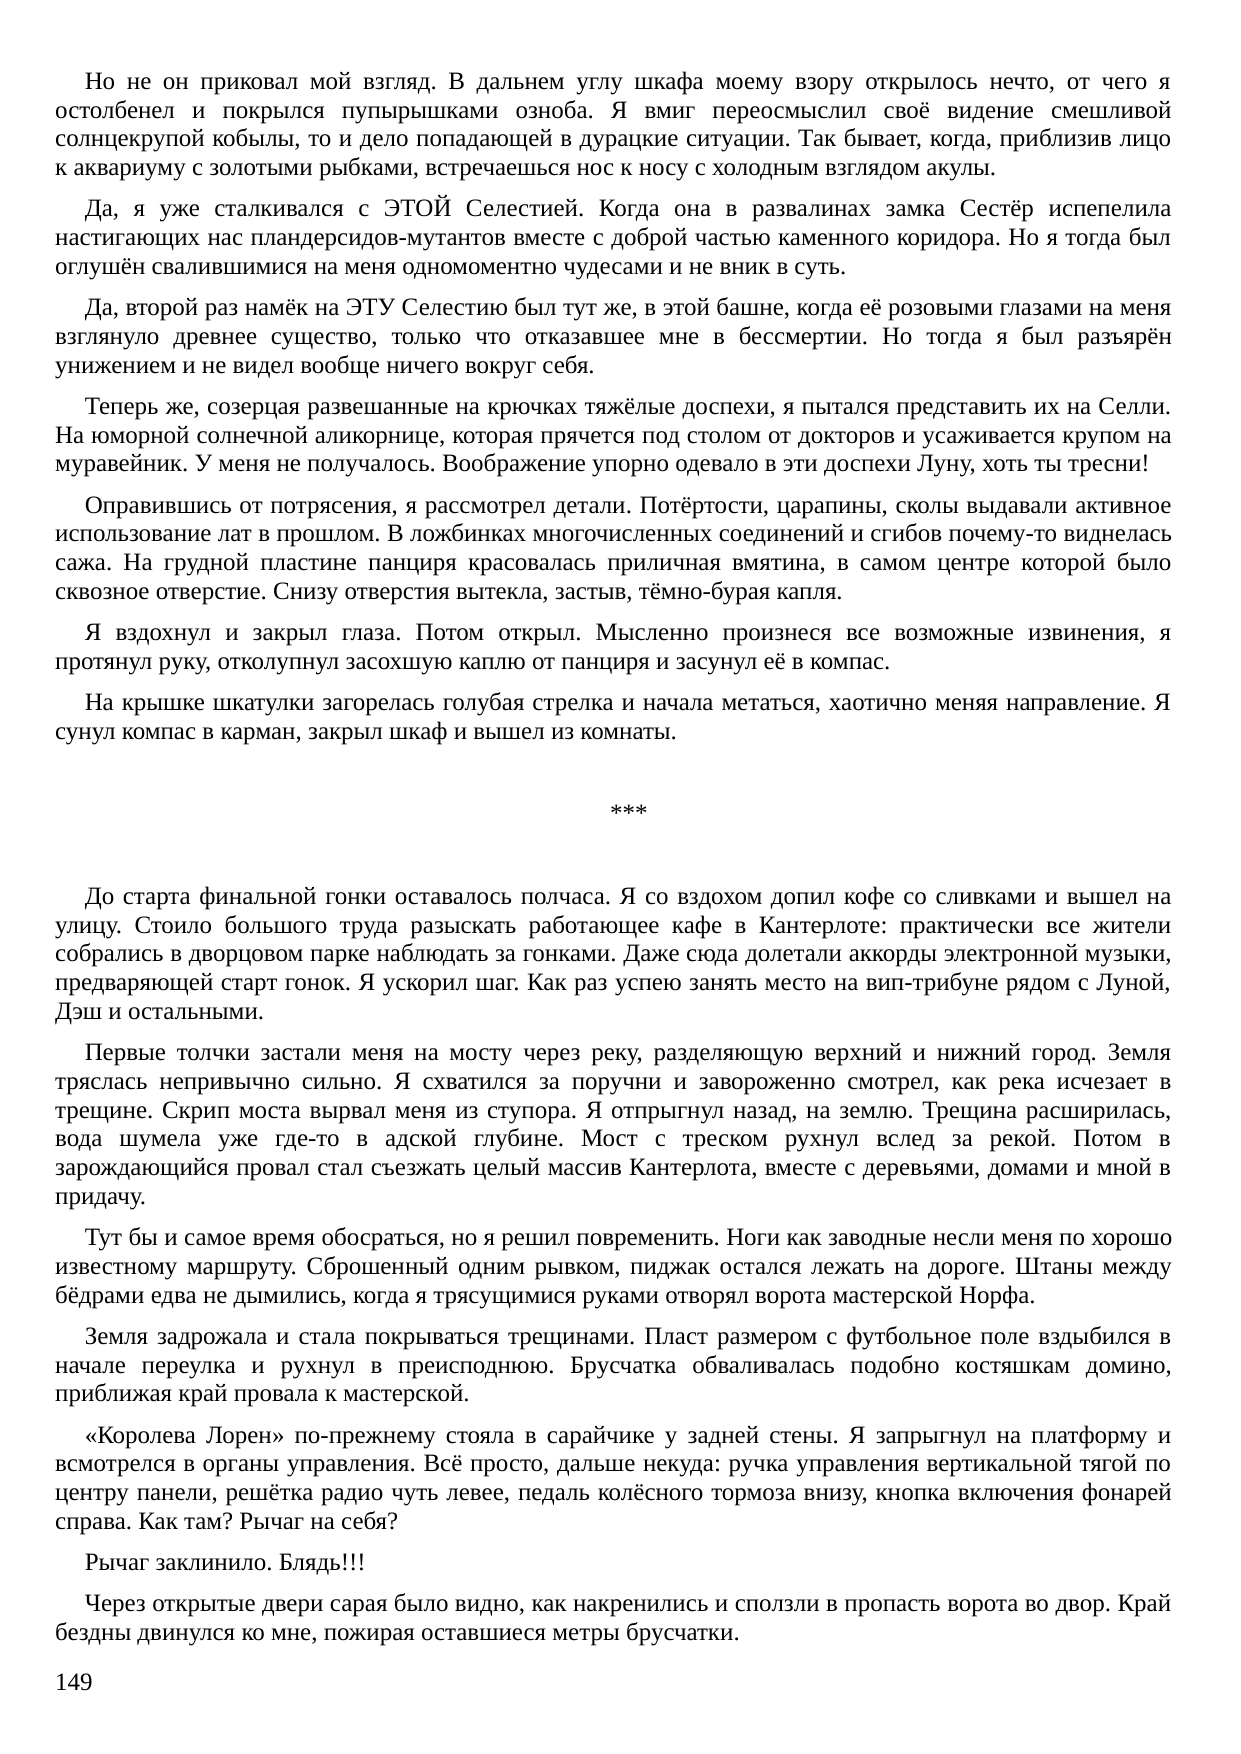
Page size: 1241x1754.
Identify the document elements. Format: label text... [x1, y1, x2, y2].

text Тут бы и самое время обосраться, но я решил повременить. Ноги как заводные несли меня по хорошо известному маршруту. Сброшенный одним рывком, пиджак остался лежать на дороге. Штаны между бёдрами едва не дымились, когда я трясущимися руками отворял ворота мастерской Норфа. [55, 1222, 1173, 1308]
text Земля задрожала и стала покрываться трещинами. Пласт размером с футбольное поле вздыбился в начале переулка и рухнул в преисподнюю. Брусчатка обваливалась подобно костяшкам домино, приближая край провала к мастерской. [55, 1321, 1173, 1407]
text Я вздохнул и закрыл глаза. Потом открыл. Мысленно произнеся все возможные извинения, я протянул руку, отколупнул засохшую каплю от панциря и засунул её в компас. [55, 617, 1173, 675]
text Теперь же, созерцая развешанные на крючках тяжёлые доспехи, я пытался представить их на Селли. На юморной солнечной аликорнице, которая прячется под столом от докторов и усаживается крупом на муравейник. У меня не получалось. Воображение упорно одевало в эти доспехи Луну, хоть ты тресни! [55, 391, 1173, 477]
text На крышке шкатулки загорелась голубая стрелка и начала метаться, хаотично меняя направление. Я сунул компас в карман, закрыл шкаф и вышел из комнаты. [55, 687, 1173, 745]
text Оправившись от потрясения, я рассмотрел детали. Потёртости, царапины, сколы выдавали активное использование лат в прошлом. В ложбинках многочисленных соединений и сгибов почему-то виднелась сажа. На грудной пластине панциря красовалась приличная вмятина, в самом центре которой было сквозное отверстие. Снизу отверстия вытекла, застыв, тёмно-бурая капля. [55, 490, 1173, 605]
text Рычаг заклинило. Блядь!!! [55, 1547, 1173, 1576]
text Через открытые двери сарая было видно, как накренились и сползли в пропасть ворота во двор. Край бездны двинулся ко мне, пожирая оставшиеся метры брусчатки. [55, 1588, 1173, 1646]
text *** [55, 798, 1173, 827]
text Но не он приковал мой взгляд. В дальнем углу шкафа моему взору открылось нечто, от чего я остолбенел и покрылся пупырышками озноба. Я вмиг переосмыслил своё видение смешливой солнцекрупой кобылы, то и дело попадающей в дурацкие ситуации. Так бывает, когда, приблизив лицо к аквариуму с золотыми рыбками, встречаешься нос к носу с холодным взглядом акулы. [55, 66, 1173, 181]
text Первые толчки застали меня на мосту через реку, разделяющую верхний и нижний город. Земля тряслась непривычно сильно. Я схватился за поручни и завороженно смотрел, как река исчезает в трещине. Скрип моста вырвал меня из ступора. Я отпрыгнул назад, на землю. Трещина расширилась, вода шумела уже где-то в адской глубине. Мост с треском рухнул вслед за рекой. Потом в зарождающийся провал стал съезжать целый массив Кантерлота, вместе с деревьями, домами и мной в придачу. [55, 1037, 1173, 1210]
text До старта финальной гонки оставалось полчаса. Я со вздохом допил кофе со сливками и вышел на улицу. Стоило большого труда разыскать работающее кафе в Кантерлоте: практически все жители собрались в дворцовом парке наблюдать за гонками. Даже сюда долетали аккорды электронной музыки, предваряющей старт гонок. Я ускорил шаг. Как раз успею занять место на вип-трибуне рядом с Луной, Дэш и остальными. [55, 881, 1173, 1025]
text «Королева Лорен» по-прежнему стояла в сарайчике у задней стены. Я запрыгнул на платформу и всмотрелся в органы управления. Всё просто, дальше некуда: ручка управления вертикальной тягой по центру панели, решётка радио чуть левее, педаль колёсного тормоза внизу, кнопка включения фонарей справа. Как там? Рычаг на себя? [55, 1420, 1173, 1535]
text Да, второй раз намёк на ЭТУ Селестию был тут же, в этой башне, когда её розовыми глазами на меня взглянуло древнее существо, только что отказавшее мне в бессмертии. Но тогда я был разъярён унижением и не видел вообще ничего вокруг себя. [55, 292, 1173, 378]
text Да, я уже сталкивался с ЭТОЙ Селестией. Когда она в развалинах замка Сестёр испепелила настигающих нас пландерсидов-мутантов вместе с доброй частью каменного коридора. Но я тогда был оглушён свалившимися на меня одномоментно чудесами и не вник в суть. [55, 193, 1173, 280]
